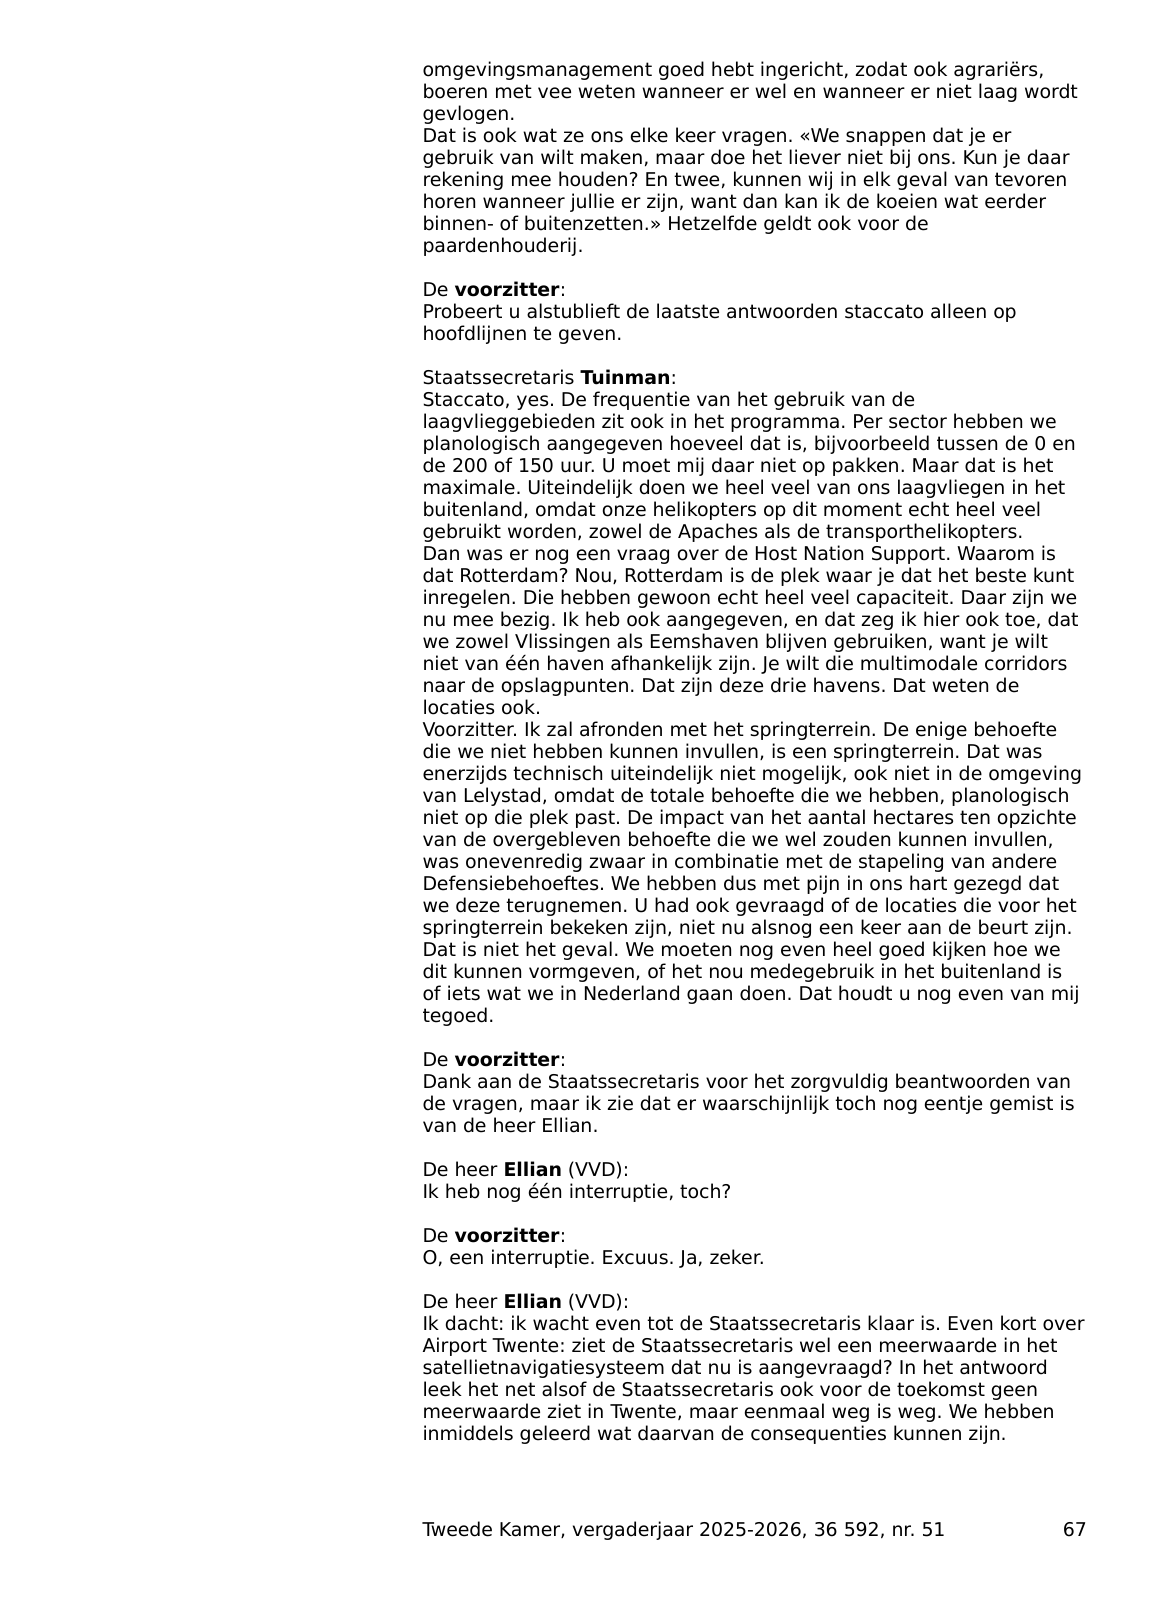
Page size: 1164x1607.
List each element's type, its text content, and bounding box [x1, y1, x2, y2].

text Ik heb nog één interruptie, toch? [422, 1181, 1087, 1203]
text Staccato, yes. De frequentie van het gebruik van de laagvlieggebieden zit ook in het programma. Per sector hebben we planologisch aangegeven hoeveel dat is, bijvoorbeeld tussen de 0 en de 200 of 150 uur. U moet mij daar niet op pakken. Maar dat is het maximale. Uiteindelijk doen we heel veel van ons laagvliegen in het buitenland, omdat onze helikopters op dit moment echt heel veel gebruikt worden, zowel de Apaches als de transporthelikopters. [422, 389, 1087, 543]
text De voorzitter: [422, 1049, 1087, 1071]
text Voorzitter. Ik zal afronden met het springterrein. De enige behoefte die we niet hebben kunnen invullen, is een springterrein. Dat was enerzijds technisch uiteindelijk niet mogelijk, ook niet in de omgeving van Lelystad, omdat de totale behoefte die we hebben, planologisch niet op die plek past. De impact van het aantal hectares ten opzichte van de overgebleven behoefte die we wel zouden kunnen invullen, was onevenredig zwaar in combinatie met de stapeling van andere Defensiebehoeftes. We hebben dus met pijn in ons hart gezegd dat we deze terugnemen. U had ook gevraagd of de locaties die voor het springterrein bekeken zijn, niet nu alsnog een keer aan de beurt zijn. Dat is niet het geval. We moeten nog even heel goed kijken hoe we dit kunnen vormgeven, of het nou medegebruik in het buitenland is of iets wat we in Nederland gaan doen. Dat houdt u nog even van mij tegoed. [422, 719, 1087, 1027]
text omgevingsmanagement goed hebt ingericht, zodat ook agrariërs, boeren met vee weten wanneer er wel en wanneer er niet laag wordt gevlogen. [422, 59, 1087, 125]
text Dank aan de Staatssecretaris voor het zorgvuldig beantwoorden van de vragen, maar ik zie dat er waarschijnlijk toch nog eentje gemist is van de heer Ellian. [422, 1071, 1087, 1137]
text Dan was er nog een vraag over de Host Nation Support. Waarom is dat Rotterdam? Nou, Rotterdam is de plek waar je dat het beste kunt inregelen. Die hebben gewoon echt heel veel capaciteit. Daar zijn we nu mee bezig. Ik heb ook aangegeven, en dat zeg ik hier ook toe, dat we zowel Vlissingen als Eemshaven blijven gebruiken, want je wilt niet van één haven afhankelijk zijn. Je wilt die multimodale corridors naar de opslagpunten. Dat zijn deze drie havens. Dat weten de locaties ook. [422, 543, 1087, 719]
text Ik dacht: ik wacht even tot de Staatssecretaris klaar is. Even kort over Airport Twente: ziet de Staatssecretaris wel een meerwaarde in het satellietnavigatiesysteem dat nu is aangevraagd? In het antwoord leek het net alsof de Staatssecretaris ook voor de toekomst geen meerwaarde ziet in Twente, maar eenmaal weg is weg. We hebben inmiddels geleerd wat daarvan de consequenties kunnen zijn. [422, 1313, 1087, 1445]
text Dat is ook wat ze ons elke keer vragen. «We snappen dat je er gebruik van wilt maken, maar doe het liever niet bij ons. Kun je daar rekening mee houden? En twee, kunnen wij in elk geval van tevoren horen wanneer jullie er zijn, want dan kan ik de koeien wat eerder binnen- of buitenzetten.» Hetzelfde geldt ook voor de paardenhouderij. [422, 125, 1087, 257]
text Staatssecretaris Tuinman: [422, 367, 1087, 389]
text De heer Ellian (VVD): [422, 1291, 1087, 1313]
text De voorzitter: [422, 1225, 1087, 1247]
text Probeert u alstublieft de laatste antwoorden staccato alleen op hoofdlijnen te geven. [422, 301, 1087, 345]
text De voorzitter: [422, 279, 1087, 301]
text De heer Ellian (VVD): [422, 1159, 1087, 1181]
text O, een interruptie. Excuus. Ja, zeker. [422, 1247, 1087, 1269]
